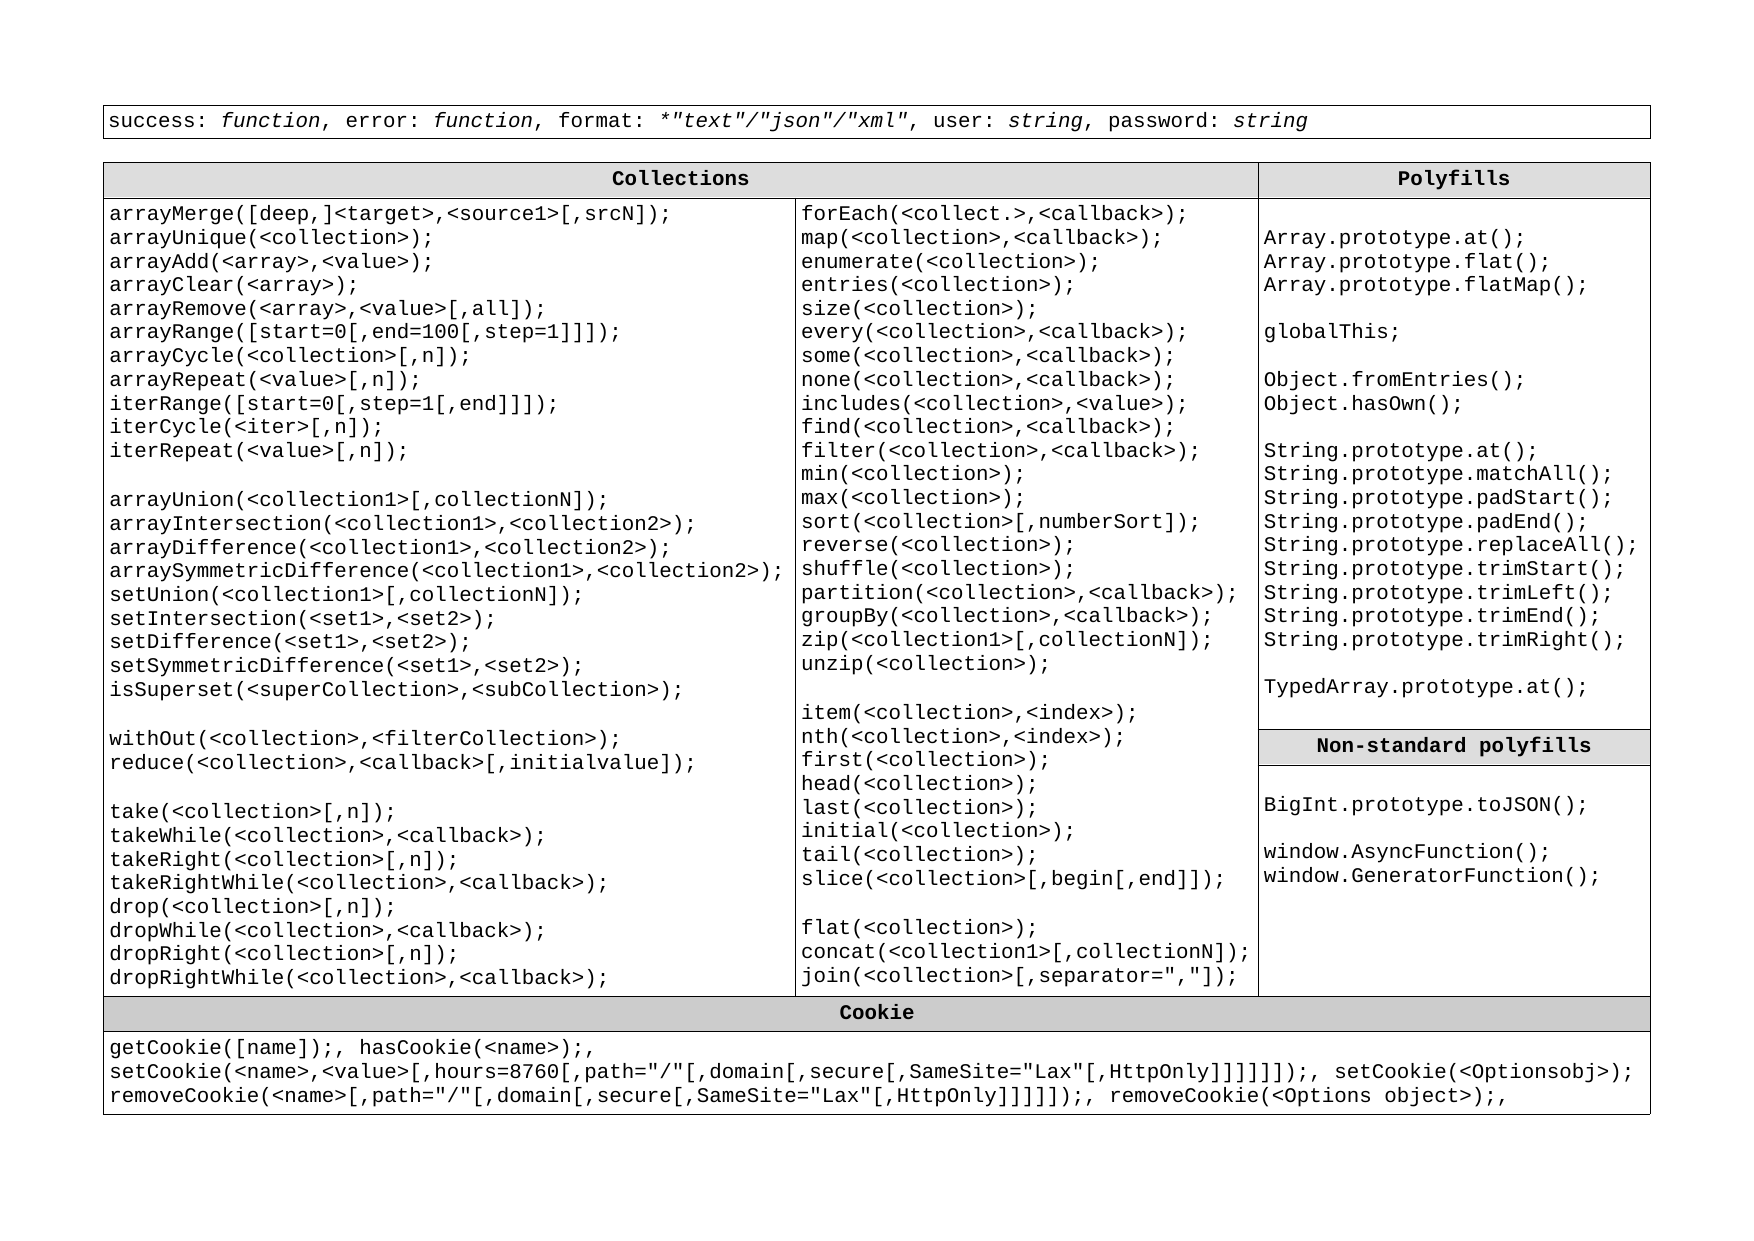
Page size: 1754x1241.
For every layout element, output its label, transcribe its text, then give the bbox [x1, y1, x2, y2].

table_cell Cookie [104, 997, 1650, 1031]
table_cell Non-standard polyfills [1259, 730, 1650, 764]
table_cell getCookie([name]);, hasCookie(<name>);, setCookie(<name>,<value>[,hours=8760[,path="/"[,domain[,secure[,SameSite="Lax"[,HttpOnly]]]]]]);, setCookie(<Optionsobj>); removeCookie(<name>[,path="/"[,domain[,secure[,SameSite="Lax"[,HttpOnly]]]]]);, removeCookie(<Options object>);, [104, 1032, 1650, 1114]
table_cell forEach(<collect.>,<callback>); map(<collection>,<callback>); enumerate(<collection>); entries(<collection>); size(<collection>); every(<collection>,<callback>); some(<collection>,<callback>); none(<collection>,<callback>); includes(<collection>,<value>); find(<collection>,<callback>); filter(<collection>,<callback>); min(<collection>); max(<collection>); sort(<collection>[,numberSort]); reverse(<collection>); shuffle(<collection>); partition(<collection>,<callback>); groupBy(<collection>,<callback>); zip(<collection1>[,collectionN]); unzip(<collection>); item(<collection>,<index>); nth(<collection>,<index>); first(<collection>); head(<collection>); last(<collection>); initial(<collection>); tail(<collection>); slice(<collection>[,begin[,end]]); flat(<collection>); concat(<collection1>[,collectionN]); join(<collection>[,separator=","]); [796, 199, 1258, 996]
table_header Collections [104, 163, 1258, 197]
table_cell BigInt.prototype.toJSON(); window.AsyncFunction(); window.GeneratorFunction(); [1259, 766, 1650, 996]
table_cell arrayMerge([deep,]<target>,<source1>[,srcN]); arrayUnique(<collection>); arrayAdd(<array>,<value>); arrayClear(<array>); arrayRemove(<array>,<value>[,all]); arrayRange([start=0[,end=100[,step=1]]]); arrayCycle(<collection>[,n]); arrayRepeat(<value>[,n]); iterRange([start=0[,step=1[,end]]]); iterCycle(<iter>[,n]); iterRepeat(<value>[,n]); arrayUnion(<collection1>[,collectionN]); arrayIntersection(<collection1>,<collection2>); arrayDifference(<collection1>,<collection2>); arraySymmetricDifference(<collection1>,<collection2>); setUnion(<collection1>[,collectionN]); setIntersection(<set1>,<set2>); setDifference(<set1>,<set2>); setSymmetricDifference(<set1>,<set2>); isSuperset(<superCollection>,<subCollection>); withOut(<collection>,<filterCollection>); reduce(<collection>,<callback>[,initialvalue]); take(<collection>[,n]); takeWhile(<collection>,<callback>); takeRight(<collection>[,n]); takeRightWhile(<collection>,<callback>); drop(<collection>[,n]); dropWhile(<collection>,<callback>); dropRight(<collection>[,n]); dropRightWhile(<collection>,<callback>); [104, 199, 795, 996]
table_cell Array.prototype.at(); Array.prototype.flat(); Array.prototype.flatMap(); globalThis; Object.fromEntries(); Object.hasOwn(); String.prototype.at(); String.prototype.matchAll(); String.prototype.padStart(); String.prototype.padEnd(); String.prototype.replaceAll(); String.prototype.trimStart(); String.prototype.trimLeft(); String.prototype.trimEnd(); String.prototype.trimRight(); TypedArray.prototype.at(); [1259, 199, 1650, 729]
table_cell success: function, error: function, format: *"text"/"json"/"xml", user: string, password: string [104, 106, 1650, 138]
table_header Polyfills [1259, 163, 1650, 197]
